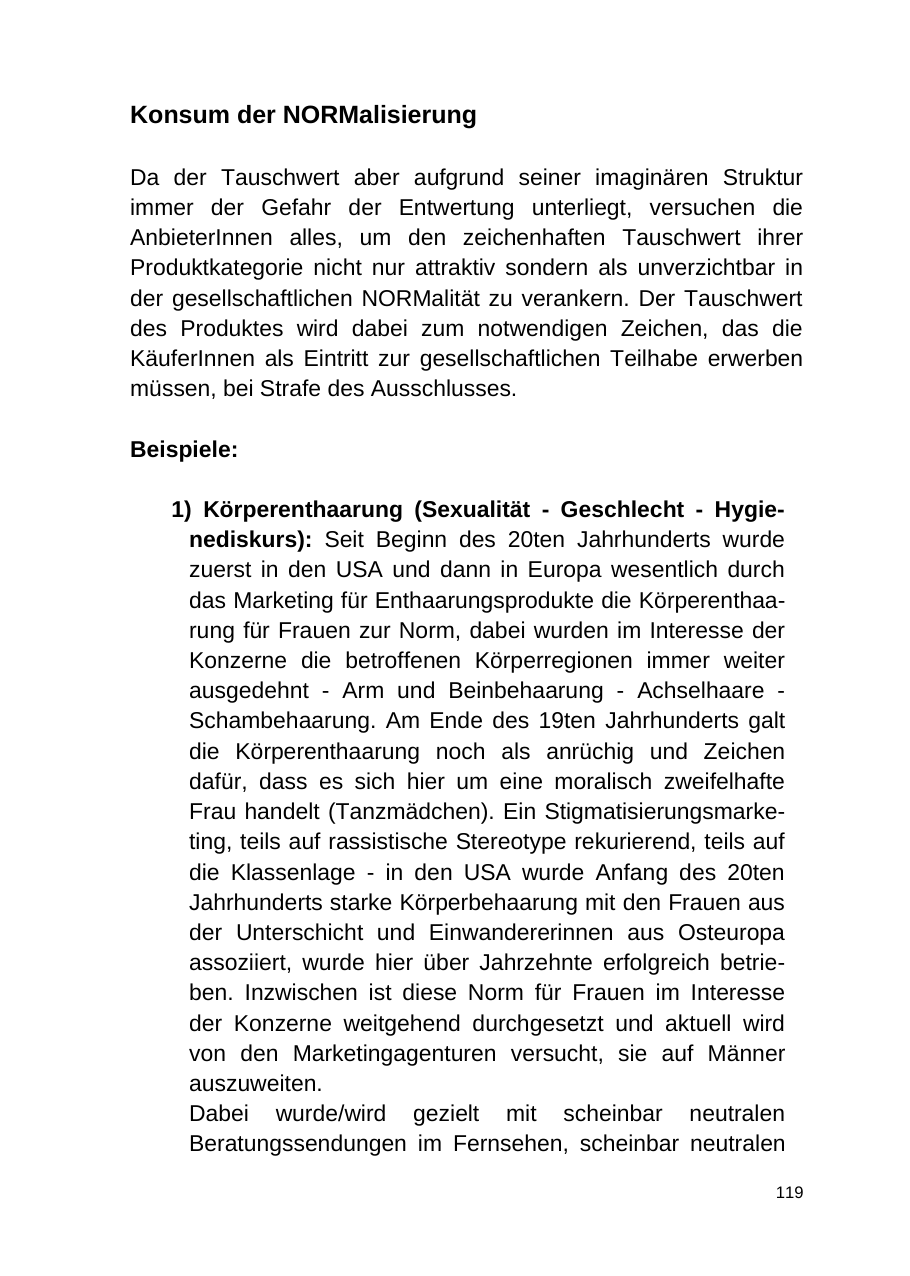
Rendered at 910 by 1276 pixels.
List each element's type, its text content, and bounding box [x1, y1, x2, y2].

text Beispiele: [130, 436, 803, 462]
text 1) Körperenthaarung (Sexualität - Geschlecht - Hygie-nediskurs): Seit Beginn des 20ten Jahrhunderts wurde zuerst in den USA und dann in Europa wesentlich durch das Marketing für Enthaarungsprodukte die Körperenthaa-rung für Frauen zur Norm, dabei wurden im Interesse der Konzerne die betroffenen Körperregionen immer weiter ausgedehnt - Arm und Beinbehaarung - Achselhaare - Schambehaarung. Am Ende des 19ten Jahrhunderts galt die Körperenthaarung noch als anrüchig und Zeichen dafür, dass es sich hier um eine moralisch zweifelhafte Frau handelt (Tanzmädchen). Ein Stigmatisierungsmarke-ting, teils auf rassistische Stereotype rekurierend, teils auf die Klassenlage - in den USA wurde Anfang des 20ten Jahrhunderts starke Körperbehaarung mit den Frauen aus der Unterschicht und Einwandererinnen aus Osteuropa assoziiert, wurde hier über Jahrzehnte erfolgreich betrie-ben. Inzwischen ist diese Norm für Frauen im Interesse der Konzerne weitgehend durchgesetzt und aktuell wird von den Marketingagenturen versucht, sie auf Männer auszuweiten. [171, 496, 786, 1096]
text Konsum der NORMalisierung [130, 100, 803, 129]
text Dabei wurde/wird gezielt mit scheinbar neutralen Beratungssendungen im Fernsehen, scheinbar neutralen [189, 1100, 786, 1157]
text Da der Tauschwert aber aufgrund seiner imaginären Struktur immer der Gefahr der Entwertung unterliegt, versuchen die AnbieterInnen alles, um den zeichenhaften Tauschwert ihrer Produktkategorie nicht nur attraktiv sondern als unverzichtbar in der gesellschaftlichen NORMalität zu verankern. Der Tauschwert des Produktes wird dabei zum notwendigen Zeichen, das die KäuferInnen als Eintritt zur gesellschaftlichen Teilhabe erwerben müssen, bei Strafe des Ausschlusses. [130, 164, 803, 401]
